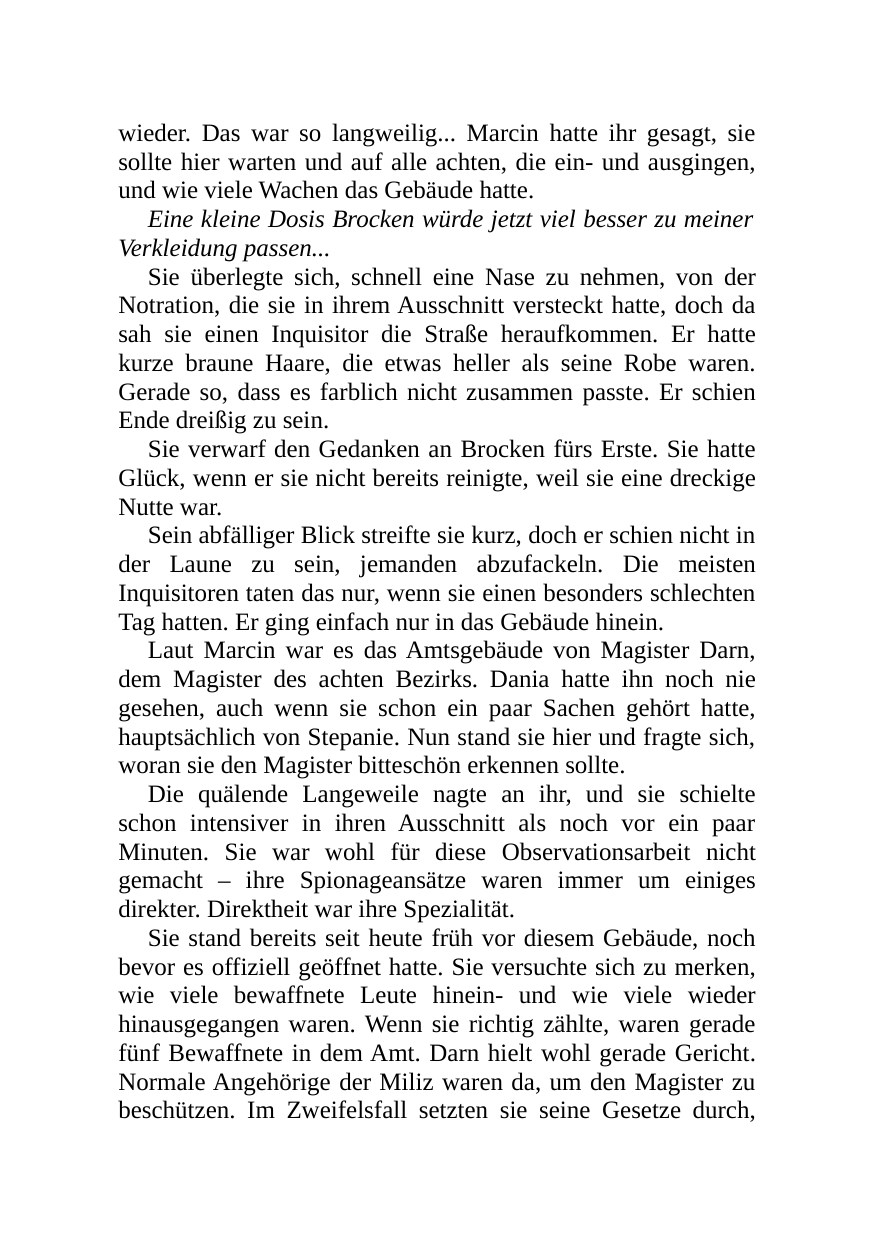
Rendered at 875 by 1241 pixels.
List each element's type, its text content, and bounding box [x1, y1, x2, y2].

text wieder. Das war so langweilig... Marcin hatte ihr gesagt, sie sollte hier warten und auf alle achten, die ein- und ausgingen, und wie viele Wachen das Gebäude hatte. [118, 118, 756, 204]
text Eine kleine Dosis Brocken würde jetzt viel besser zu meiner Verkleidung passen... [118, 204, 756, 262]
text Laut Marcin war es das Amtsgebäude von Magister Darn, dem Magister des achten Bezirks. Dania hatte ihn noch nie gesehen, auch wenn sie schon ein paar Sachen gehört hatte, hauptsächlich von Stepanie. Nun stand sie hier und fragte sich, woran sie den Magister bitteschön erkennen sollte. [118, 636, 756, 779]
text Die quälende Langeweile nagte an ihr, und sie schielte schon intensiver in ihren Ausschnitt als noch vor ein paar Minuten. Sie war wohl für diese Observationsarbeit nicht gemacht – ihre Spionageansätze waren immer um einiges direkter. Direktheit war ihre Spezialität. [118, 779, 756, 923]
text Sein abfälliger Blick streifte sie kurz, doch er schien nicht in der Laune zu sein, jemanden abzufackeln. Die meisten Inquisitoren taten das nur, wenn sie einen besonders schlechten Tag hatten. Er ging einfach nur in das Gebäude hinein. [118, 521, 756, 636]
text Sie überlegte sich, schnell eine Nase zu nehmen, von der Notration, die sie in ihrem Ausschnitt versteckt hatte, doch da sah sie einen Inquisitor die Straße heraufkommen. Er hatte kurze braune Haare, die etwas heller als seine Robe waren. Gerade so, dass es farblich nicht zusammen passte. Er schien Ende dreißig zu sein. [118, 262, 756, 434]
text Sie stand bereits seit heute früh vor diesem Gebäude, noch bevor es offiziell geöffnet hatte. Sie versuchte sich zu merken, wie viele bewaffnete Leute hinein- und wie viele wieder hinausgegangen waren. Wenn sie richtig zählte, waren gerade fünf Bewaffnete in dem Amt. Darn hielt wohl gerade Gericht. Normale Angehörige der Miliz waren da, um den Magister zu beschützen. Im Zweifelsfall setzten sie seine Gesetze durch, [118, 923, 756, 1124]
text Sie verwarf den Gedanken an Brocken fürs Erste. Sie hatte Glück, wenn er sie nicht bereits reinigte, weil sie eine dreckige Nutte war. [118, 434, 756, 521]
